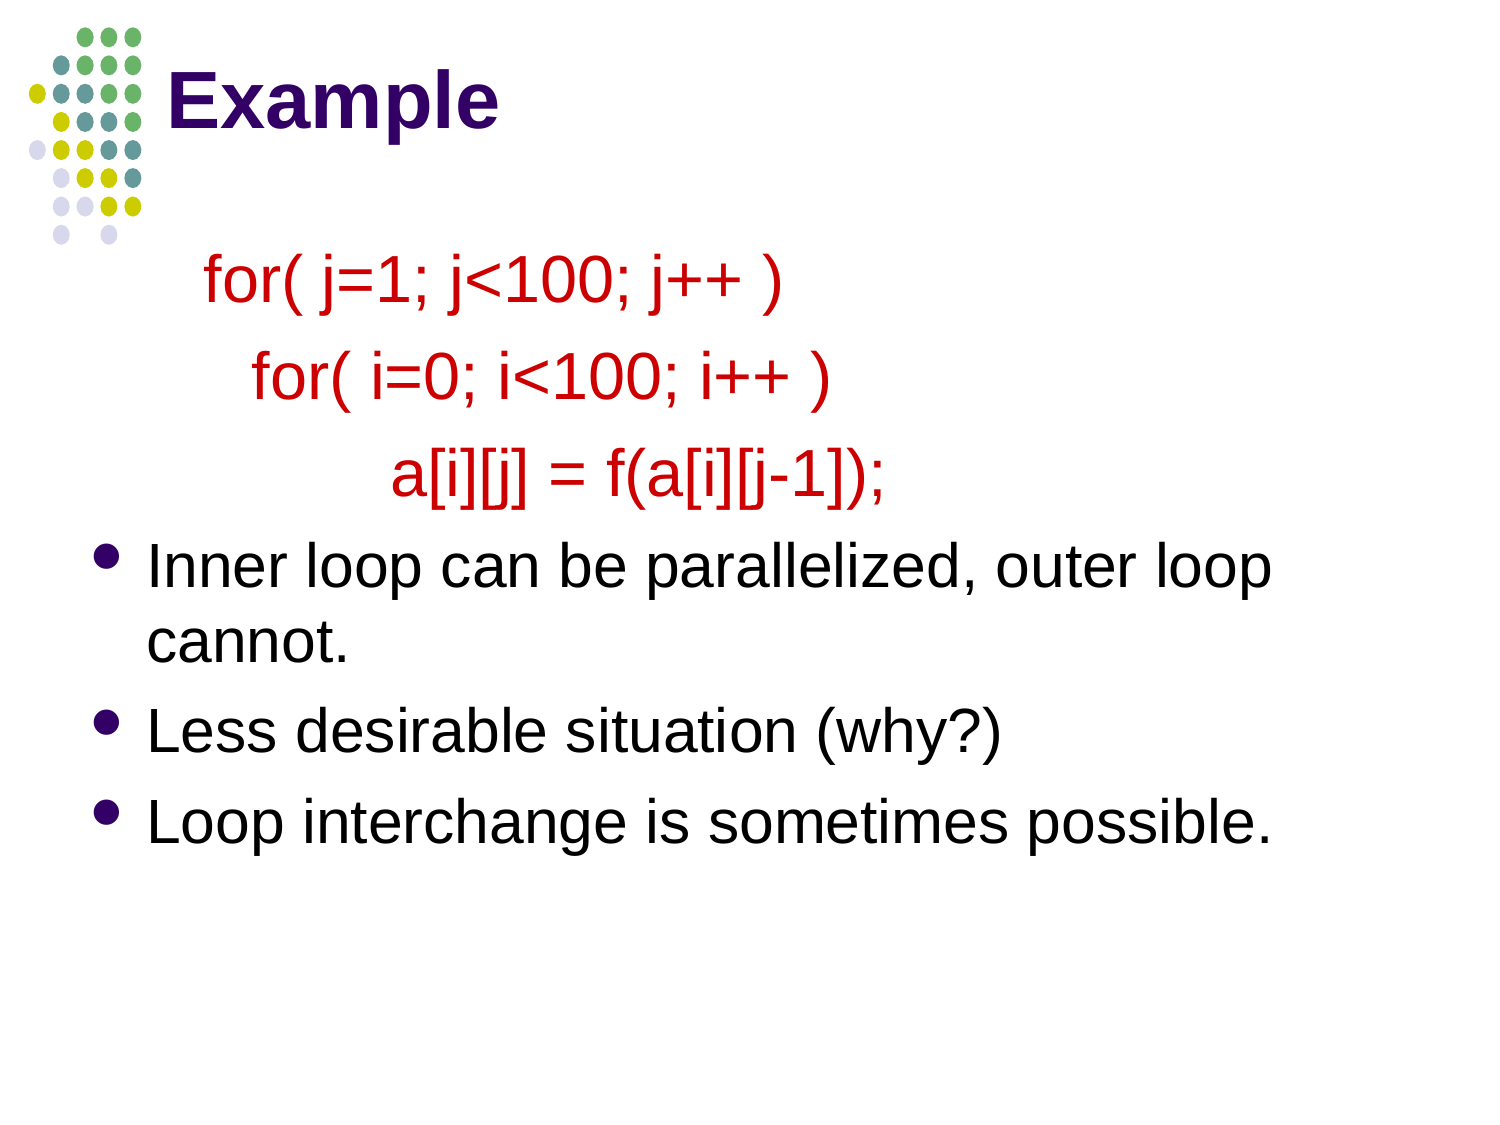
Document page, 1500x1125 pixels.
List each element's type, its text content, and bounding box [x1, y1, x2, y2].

title Example [151, 40, 1390, 176]
list for( j=1; j<100; j++ ) for( i=0; i<100; i++ ) a[i][j] = f(a[i][j-1]); Inner loop can be parallelized, outer loop cannot. Less desirable situation (why?) Loop interchange is sometimes possible. [75, 228, 1426, 1006]
